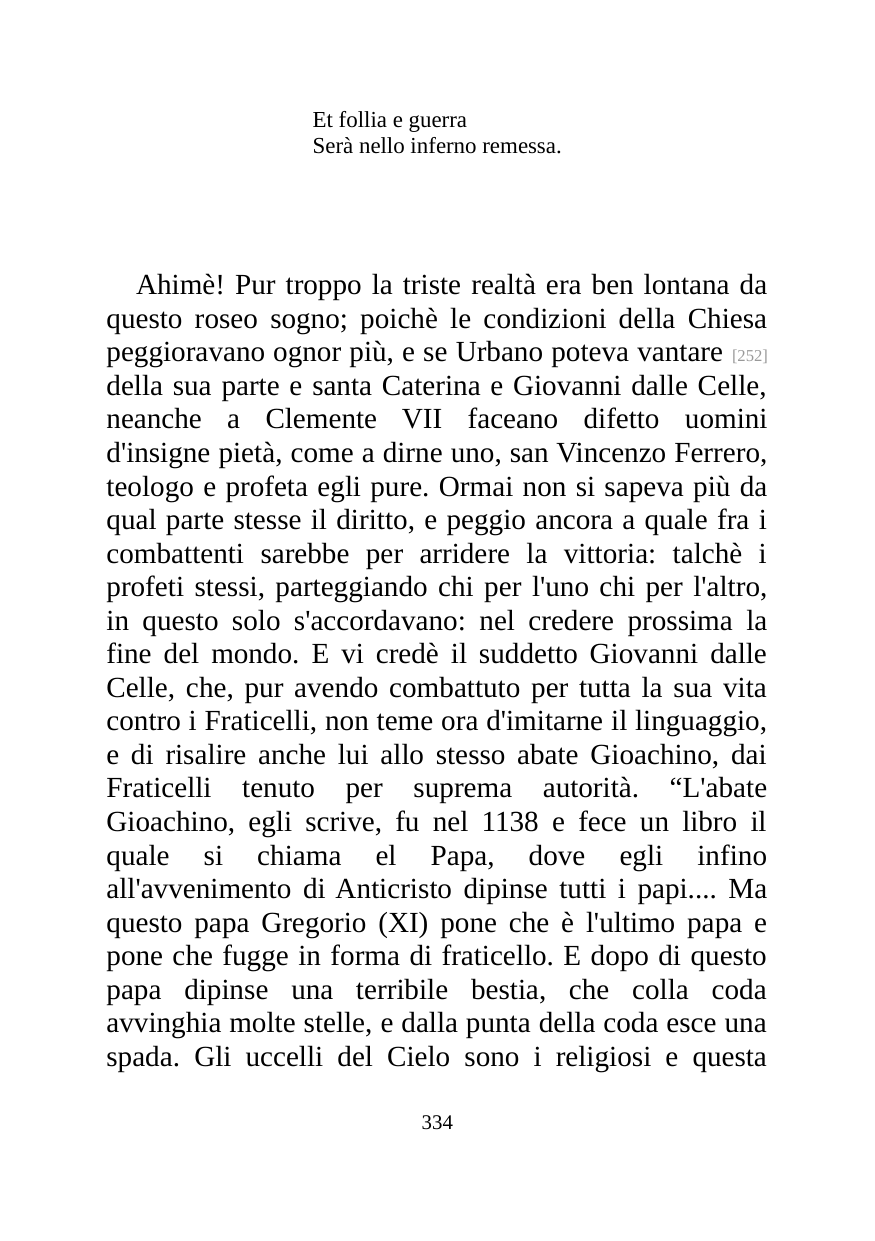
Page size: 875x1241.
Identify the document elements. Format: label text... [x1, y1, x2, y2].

text Et follia e guerra [312, 106, 768, 133]
text Serà nello inferno remessa. [312, 133, 768, 159]
text Ahimè! Pur troppo la triste realtà era ben lontana da questo roseo sogno; poichè le condizioni della Chiesa peggioravano ognor più, e se Urbano poteva vantare [252] della sua parte e santa Caterina e Giovanni dalle Celle, neanche a Clemente VII faceano difetto uomini d'insigne pietà, come a dirne uno, san Vincenzo Ferrero, teologo e profeta egli pure. Ormai non si sapeva più da qual parte stesse il diritto, e peggio ancora a quale fra i combattenti sarebbe per arridere la vittoria: talchè i profeti stessi, parteggiando chi per l'uno chi per l'altro, in questo solo s'accordavano: nel credere prossima la fine del mondo. E vi credè il suddetto Giovanni dalle Celle, che, pur avendo combattuto per tutta la sua vita contro i Fraticelli, non teme ora d'imitarne il linguaggio, e di risalire anche lui allo stesso abate Gioachino, dai Fraticelli tenuto per suprema autorità. “L'abate Gioachino, egli scrive, fu nel 1138 e fece un libro il quale si chiama el Papa, dove egli infino all'avvenimento di Anticristo dipinse tutti i papi.... Ma questo papa Gregorio (XI) pone che è l'ultimo papa e pone che fugge in forma di fraticello. E dopo di questo papa dipinse una terribile bestia, che colla coda avvinghia molte stelle, e dalla punta della coda esce una spada. Gli uccelli del Cielo sono i religiosi e questa [106, 267, 768, 1072]
